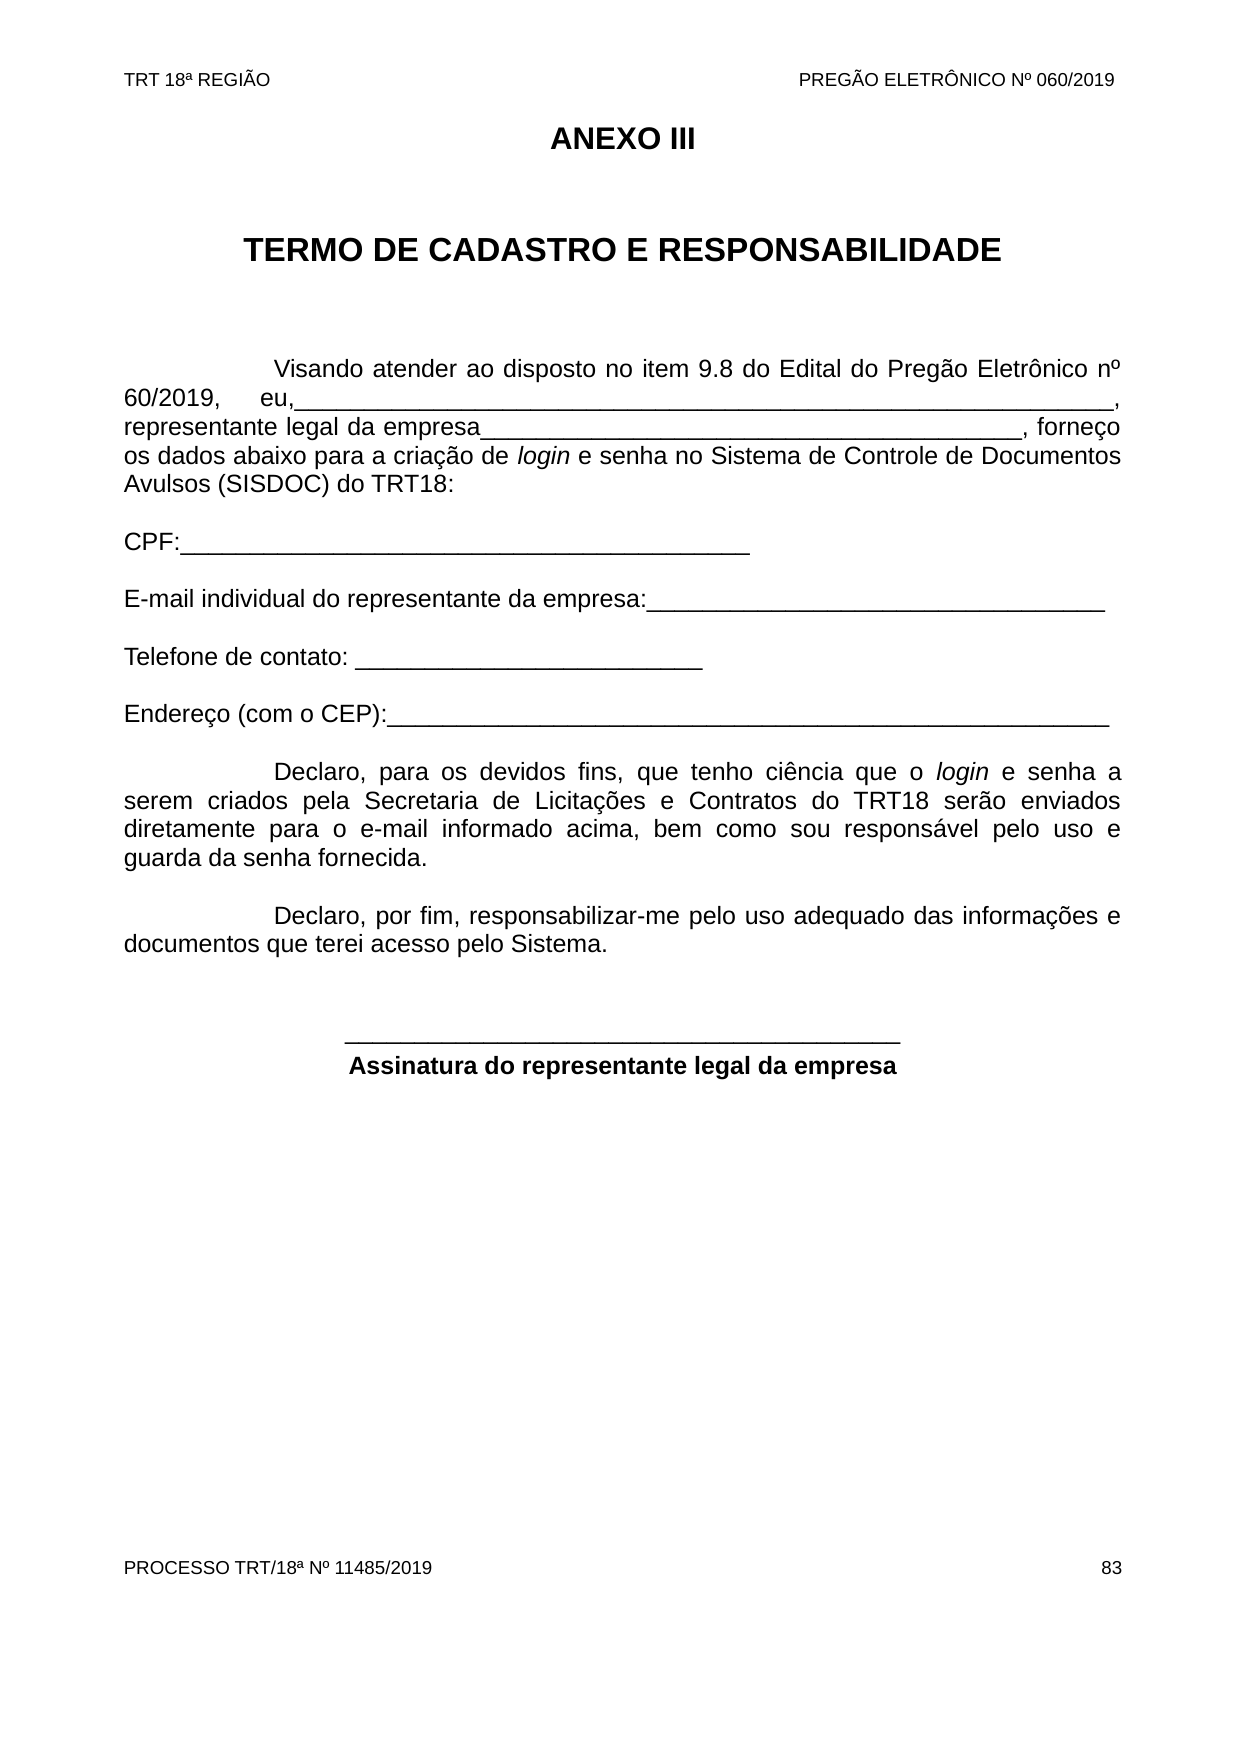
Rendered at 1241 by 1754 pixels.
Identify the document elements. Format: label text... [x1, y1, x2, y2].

text TERMO DE CADASTRO E RESPONSABILIDADE [123, 230, 1122, 268]
text Visando atender ao disposto no item 9.8 do Edital do Pregão Eletrônico nº 60/2019, eu,___________________________________________________________, representante legal da empresa_______________________________________, forneço os dados abaixo para a criação de login e senha no Sistema de Controle de Documentos Avulsos (SISDOC) do TRT18: [123, 354, 1122, 498]
text E-mail individual do representante da empresa:_________________________________ [123, 584, 1122, 613]
text Assinatura do representante legal da empresa [123, 1044, 1122, 1080]
text Endereço (com o CEP):____________________________________________________ [123, 699, 1122, 728]
text ________________________________________ [123, 1016, 1122, 1044]
text CPF:_________________________________________ [123, 527, 1122, 556]
text Declaro, por fim, responsabilizar-me pelo uso adequado das informações e documentos que terei acesso pelo Sistema. [123, 901, 1122, 958]
text ANEXO III [123, 120, 1122, 156]
text Telefone de contato: _________________________ [123, 642, 1122, 671]
text Declaro, para os devidos fins, que tenho ciência que o login e senha a serem criados pela Secretaria de Licitações e Contratos do TRT18 serão enviados diretamente para o e-mail informado acima, bem como sou responsável pelo uso e guarda da senha fornecida. [123, 757, 1122, 872]
